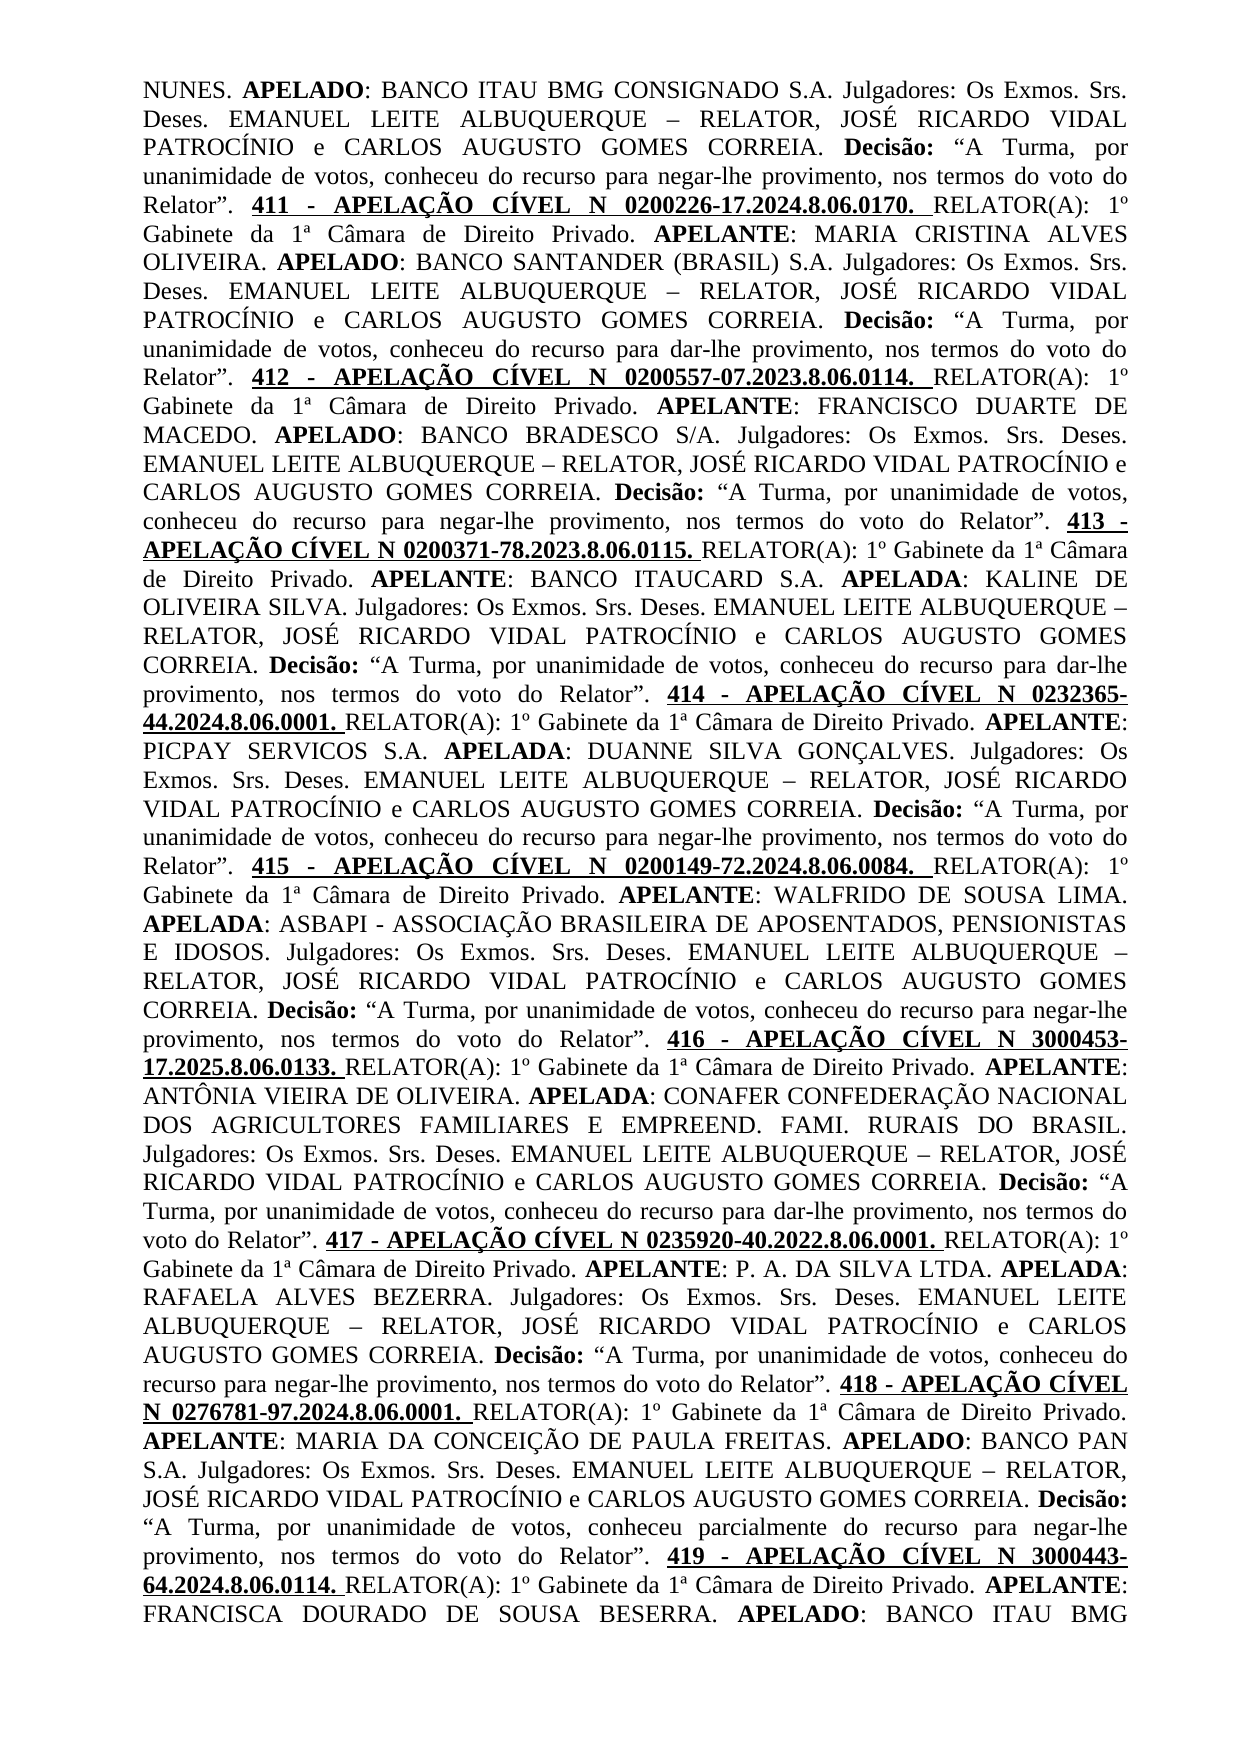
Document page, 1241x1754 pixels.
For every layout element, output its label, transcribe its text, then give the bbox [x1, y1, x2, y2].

text NUNES. APELADO: BANCO ITAU BMG CONSIGNADO S.A. Julgadores: Os Exmos. Srs. Deses. EMANUEL LEITE ALBUQUERQUE – RELATOR, JOSÉ RICARDO VIDAL PATROCÍNIO e CARLOS AUGUSTO GOMES CORREIA. Decisão: “A Turma, por unanimidade de votos, conheceu do recurso para negar-lhe provimento, nos termos do voto do Relator”. 411 - APELAÇÃO CÍVEL N 0200226-17.2024.8.06.0170. RELATOR(A): 1º Gabinete da 1ª Câmara de Direito Privado. APELANTE: MARIA CRISTINA ALVES OLIVEIRA. APELADO: BANCO SANTANDER (BRASIL) S.A. Julgadores: Os Exmos. Srs. Deses. EMANUEL LEITE ALBUQUERQUE – RELATOR, JOSÉ RICARDO VIDAL PATROCÍNIO e CARLOS AUGUSTO GOMES CORREIA. Decisão: “A Turma, por unanimidade de votos, conheceu do recurso para dar-lhe provimento, nos termos do voto do Relator”. 412 - APELAÇÃO CÍVEL N 0200557-07.2023.8.06.0114. RELATOR(A): 1º Gabinete da 1ª Câmara de Direito Privado. APELANTE: FRANCISCO DUARTE DE MACEDO. APELADO: BANCO BRADESCO S/A. Julgadores: Os Exmos. Srs. Deses. EMANUEL LEITE ALBUQUERQUE – RELATOR, JOSÉ RICARDO VIDAL PATROCÍNIO e CARLOS AUGUSTO GOMES CORREIA. Decisão: “A Turma, por unanimidade de votos, conheceu do recurso para negar-lhe provimento, nos termos do voto do Relator”. 413 - APELAÇÃO CÍVEL N 0200371-78.2023.8.06.0115. RELATOR(A): 1º Gabinete da 1ª Câmara de Direito Privado. APELANTE: BANCO ITAUCARD S.A. APELADA: KALINE DE OLIVEIRA SILVA. Julgadores: Os Exmos. Srs. Deses. EMANUEL LEITE ALBUQUERQUE – RELATOR, JOSÉ RICARDO VIDAL PATROCÍNIO e CARLOS AUGUSTO GOMES CORREIA. Decisão: “A Turma, por unanimidade de votos, conheceu do recurso para dar-lhe provimento, nos termos do voto do Relator”. 414 - APELAÇÃO CÍVEL N 0232365-44.2024.8.06.0001. RELATOR(A): 1º Gabinete da 1ª Câmara de Direito Privado. APELANTE: PICPAY SERVICOS S.A. APELADA: DUANNE SILVA GONÇALVES. Julgadores: Os Exmos. Srs. Deses. EMANUEL LEITE ALBUQUERQUE – RELATOR, JOSÉ RICARDO VIDAL PATROCÍNIO e CARLOS AUGUSTO GOMES CORREIA. Decisão: “A Turma, por unanimidade de votos, conheceu do recurso para negar-lhe provimento, nos termos do voto do Relator”. 415 - APELAÇÃO CÍVEL N 0200149-72.2024.8.06.0084. RELATOR(A): 1º Gabinete da 1ª Câmara de Direito Privado. APELANTE: WALFRIDO DE SOUSA LIMA. APELADA: ASBAPI - ASSOCIAÇÃO BRASILEIRA DE APOSENTADOS, PENSIONISTAS E IDOSOS. Julgadores: Os Exmos. Srs. Deses. EMANUEL LEITE ALBUQUERQUE – RELATOR, JOSÉ RICARDO VIDAL PATROCÍNIO e CARLOS AUGUSTO GOMES CORREIA. Decisão: “A Turma, por unanimidade de votos, conheceu do recurso para negar-lhe provimento, nos termos do voto do Relator”. 416 - APELAÇÃO CÍVEL N 3000453-17.2025.8.06.0133. RELATOR(A): 1º Gabinete da 1ª Câmara de Direito Privado. APELANTE: ANTÔNIA VIEIRA DE OLIVEIRA. APELADA: CONAFER CONFEDERAÇÃO NACIONAL DOS AGRICULTORES FAMILIARES E EMPREEND. FAMI. RURAIS DO BRASIL. Julgadores: Os Exmos. Srs. Deses. EMANUEL LEITE ALBUQUERQUE – RELATOR, JOSÉ RICARDO VIDAL PATROCÍNIO e CARLOS AUGUSTO GOMES CORREIA. Decisão: “A Turma, por unanimidade de votos, conheceu do recurso para dar-lhe provimento, nos termos do voto do Relator”. 417 - APELAÇÃO CÍVEL N 0235920-40.2022.8.06.0001. RELATOR(A): 1º Gabinete da 1ª Câmara de Direito Privado. APELANTE: P. A. DA SILVA LTDA. APELADA: RAFAELA ALVES BEZERRA. Julgadores: Os Exmos. Srs. Deses. EMANUEL LEITE ALBUQUERQUE – RELATOR, JOSÉ RICARDO VIDAL PATROCÍNIO e CARLOS AUGUSTO GOMES CORREIA. Decisão: “A Turma, por unanimidade de votos, conheceu do recurso para negar-lhe provimento, nos termos do voto do Relator”. 418 - APELAÇÃO CÍVEL N 0276781-97.2024.8.06.0001. RELATOR(A): 1º Gabinete da 1ª Câmara de Direito Privado. APELANTE: MARIA DA CONCEIÇÃO DE PAULA FREITAS. APELADO: BANCO PAN S.A. Julgadores: Os Exmos. Srs. Deses. EMANUEL LEITE ALBUQUERQUE – RELATOR, JOSÉ RICARDO VIDAL PATROCÍNIO e CARLOS AUGUSTO GOMES CORREIA. Decisão: “A Turma, por unanimidade de votos, conheceu parcialmente do recurso para negar-lhe provimento, nos termos do voto do Relator”. 419 - APELAÇÃO CÍVEL N 3000443-64.2024.8.06.0114. RELATOR(A): 1º Gabinete da 1ª Câmara de Direito Privado. APELANTE: FRANCISCA DOURADO DE SOUSA BESERRA. APELADO: BANCO ITAU BMG [143, 75, 1128, 1627]
